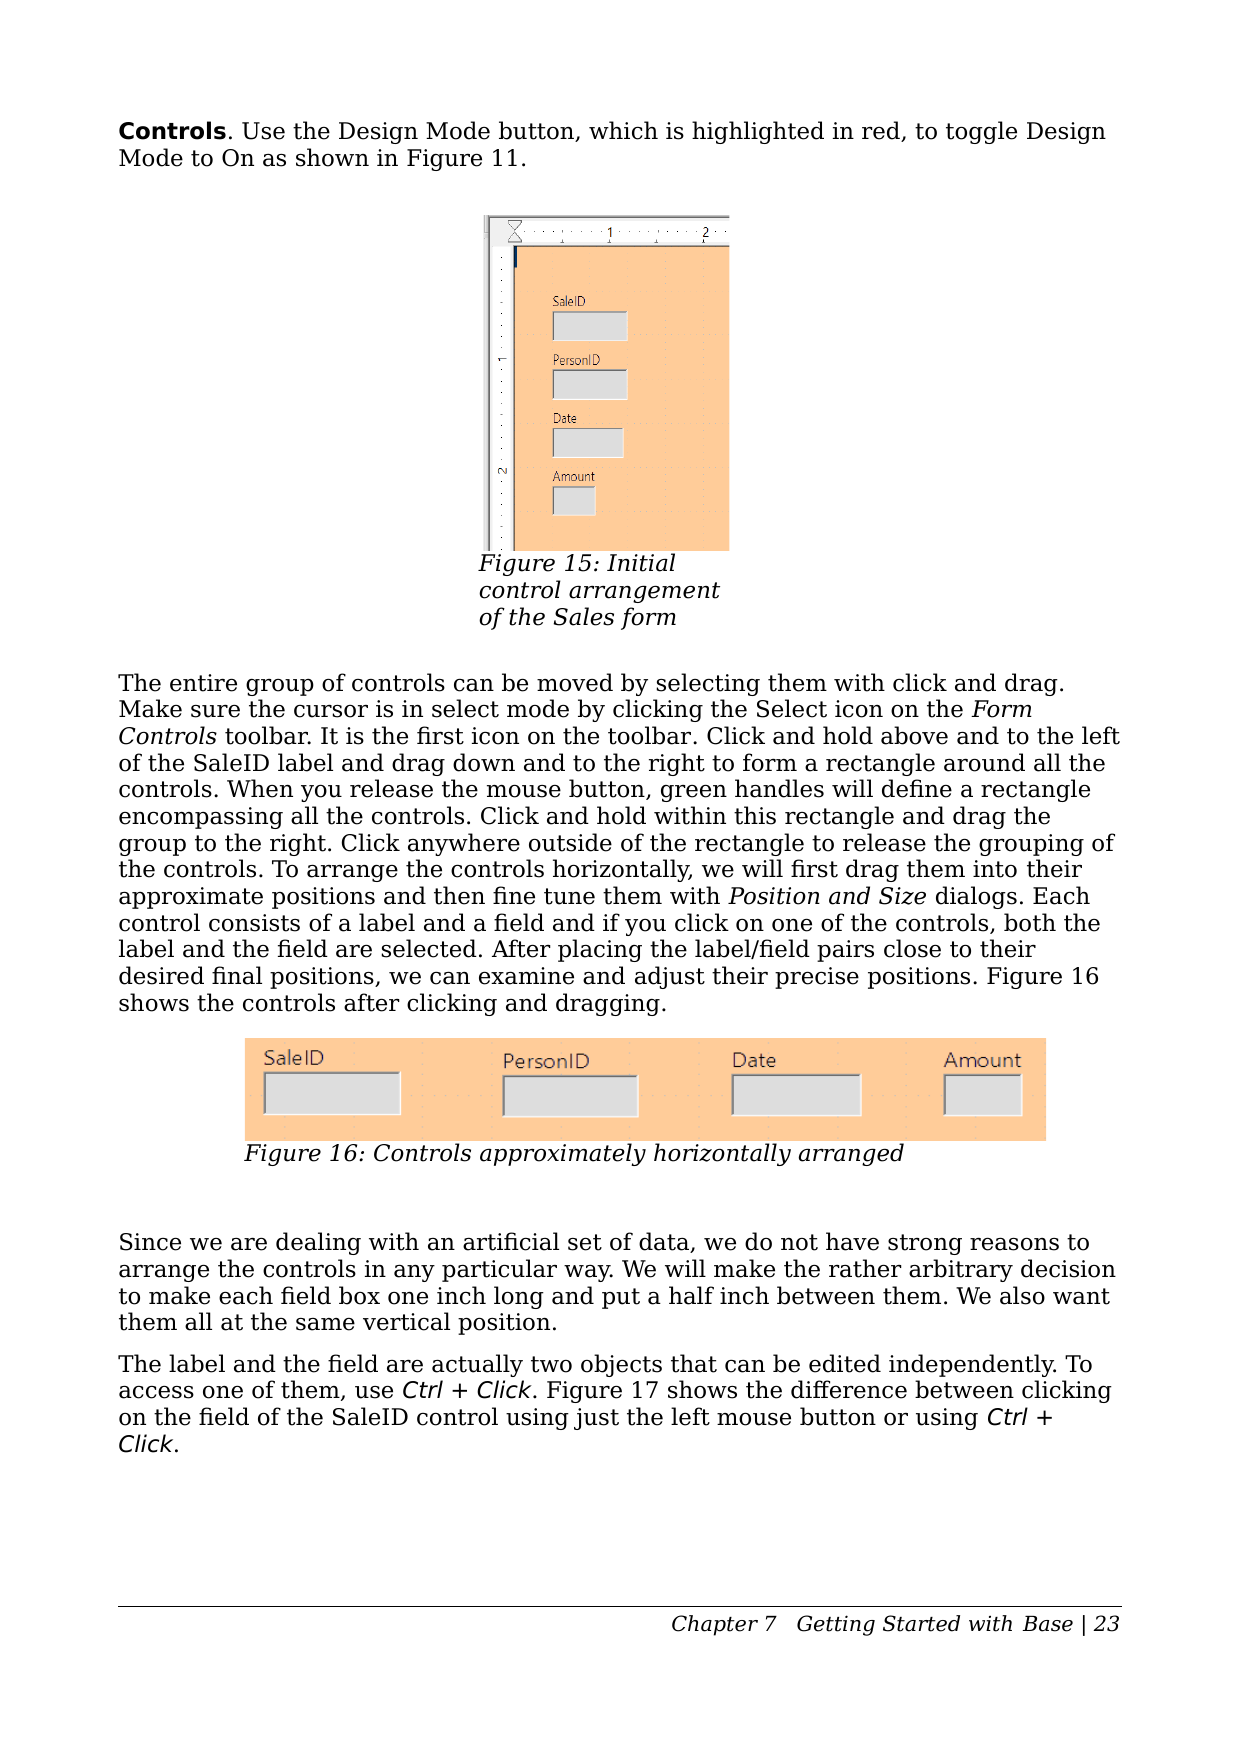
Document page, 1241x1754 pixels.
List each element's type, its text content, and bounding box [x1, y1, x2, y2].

picture [244, 1038, 1047, 1141]
text Controls. Use the Design Mode button, which is highlighted in red, to toggle Design Mode to On as shown in Figure 11. [118, 118, 1122, 171]
text Figure 15: Initial control arrangement of the Sales form [479, 551, 752, 631]
picture [483, 215, 730, 551]
text Figure 16: Controls approximately horizontally arranged [244, 1141, 1047, 1167]
text The entire group of controls can be moved by selecting them with click and drag. Make sure the cursor is in select mode by clicking the Select icon on the Form Controls toolbar. It is the first icon on the toolbar. Click and hold above and to the left of the SaleID label and drag down and to the right to form a rectangle around all the controls. When you release the mouse button, green handles will define a rectangle encompassing all the controls. Click and hold within this rectangle and drag the group to the right. Click anywhere outside of the rectangle to release the grouping of the controls. To arrange the controls horizontally, we will first drag them into their approximate positions and then fine tune them with Position and Size dialogs. Each control consists of a label and a field and if you click on one of the controls, both the label and the field are selected. After placing the label/field pairs close to their desired final positions, we can examine and adjust their precise positions. Figure 16 shows the controls after clicking and dragging. [118, 670, 1122, 1016]
text The label and the field are actually two objects that can be edited independently. To access one of them, use Ctrl + Click. Figure 17 shows the difference between clicking on the field of the SaleID control using just the left mouse button or using Ctrl + Click. [118, 1351, 1122, 1458]
text Since we are dealing with an artificial set of data, we do not have strong reasons to arrange the controls in any particular way. We will make the rather arbitrary decision to make each field box one inch long and put a half inch between them. We also want them all at the same vertical position. [118, 1229, 1122, 1336]
